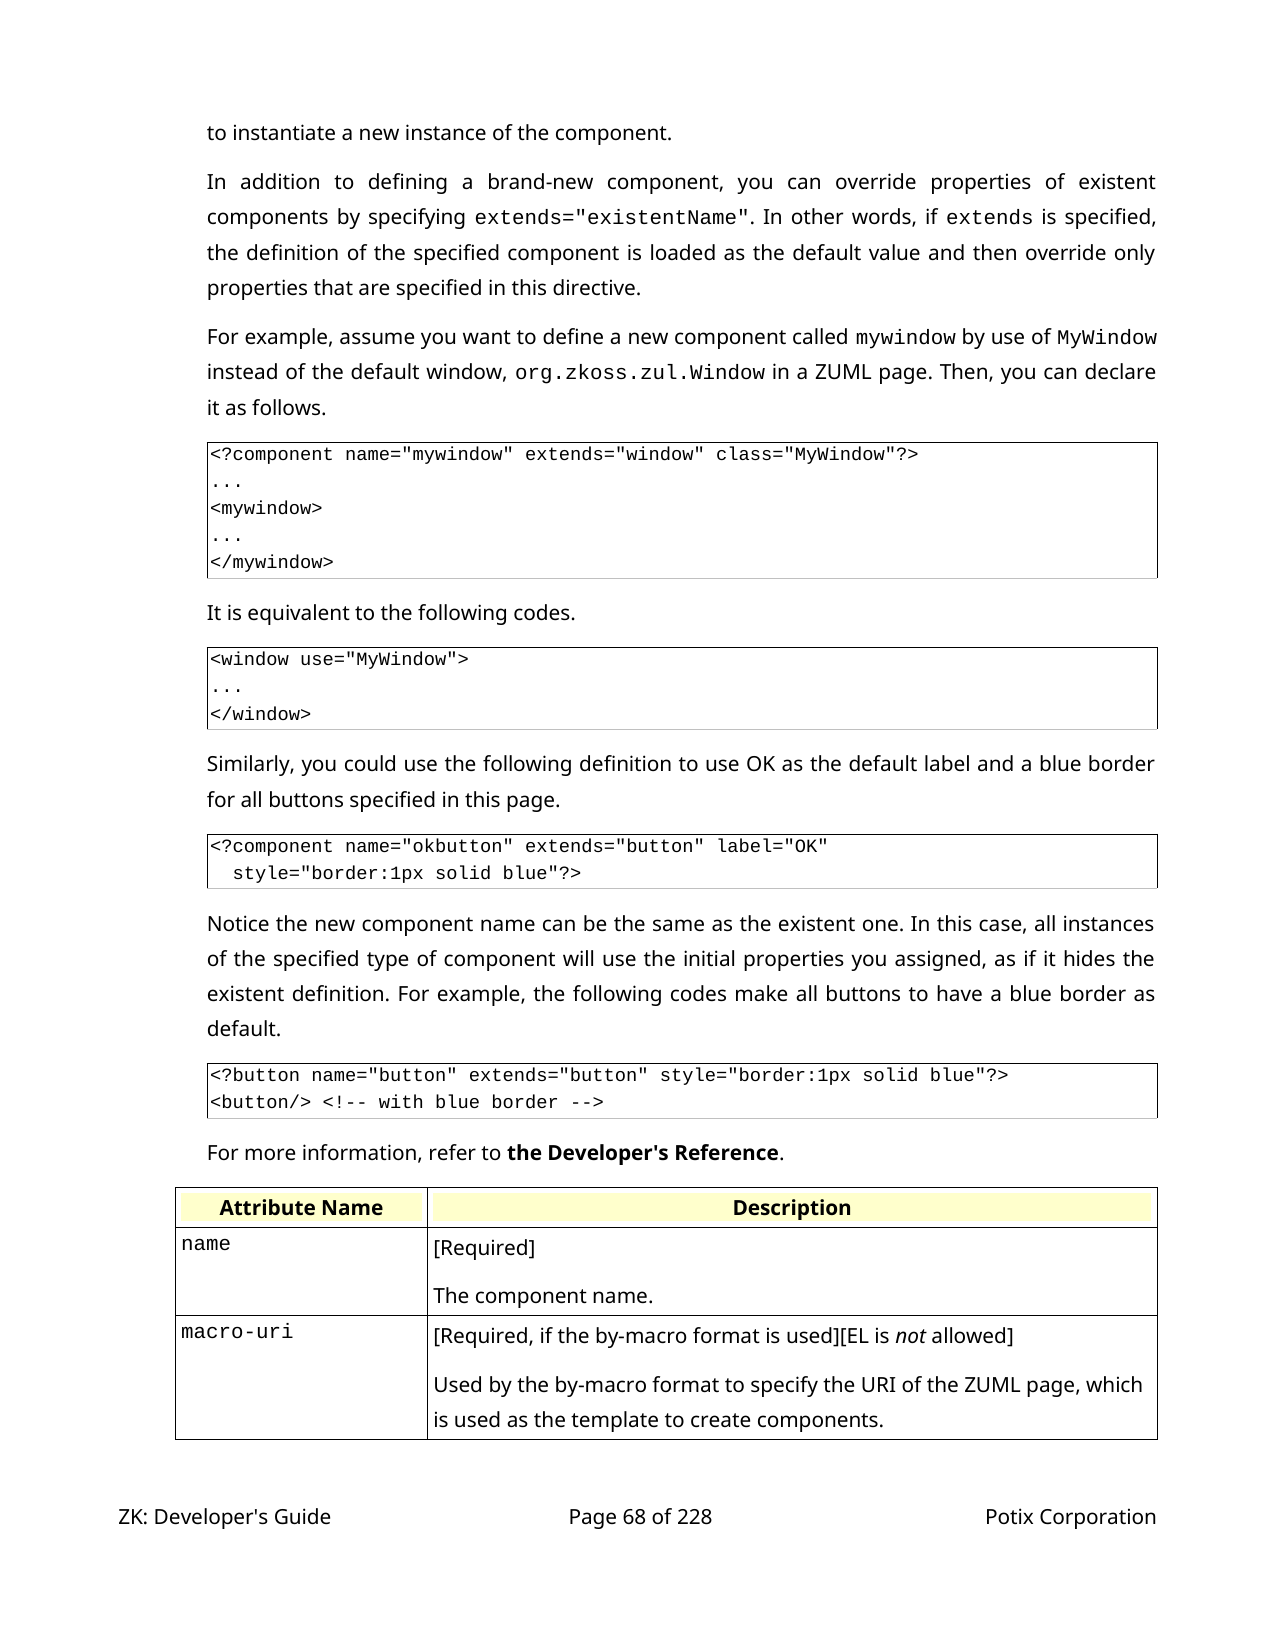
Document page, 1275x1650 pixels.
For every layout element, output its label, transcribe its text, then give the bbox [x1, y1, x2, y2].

text ... [208, 469, 1157, 493]
text ... [208, 523, 1157, 547]
text <window use="MyWindow"> [208, 648, 1157, 671]
text In addition to defining a brand-new component, you can override properties of existent components by specifying extends="existentName". In other words, if extends is specified, the definition of the specified component is loaded as the default value and then override only properties that are specified in this directive. [207, 167, 1157, 301]
text Similarly, you could use the following definition to use OK as the default label and a blue border for all buttons specified in this page. [207, 749, 1157, 813]
text For example, assume you want to define a new component called mywindow by use of MyWindow instead of the default window, org.zkoss.zul.Window in a ZUML page. Then, you can declare it as follows. [207, 322, 1157, 421]
text Notice the new component name can be the same as the existent one. In this case, all instances of the specified type of component will use the initial properties you assigned, as if it hides the existent definition. For example, the following codes make all buttons to have a blue border as default. [207, 909, 1157, 1042]
table_cell name [176, 1228, 427, 1315]
text <?component name="okbutton" extends="button" label="OK" [208, 835, 1157, 858]
text style="border:1px solid blue"?> [208, 861, 1157, 888]
table_cell [Required, if the by-macro format is used][EL is not allowed] Used by the by-macro format to specify the URI of the ZUML page, which is used as the template to create components. [428, 1316, 1157, 1439]
table_header Description [428, 1188, 1157, 1227]
text to instantiate a new instance of the component. [207, 118, 1157, 146]
table_cell macro-uri [176, 1316, 427, 1439]
table_header Attribute Name [176, 1188, 427, 1227]
text ... [208, 674, 1157, 699]
text <mywindow> [208, 496, 1157, 520]
text For more information, refer to the Developer's Reference. [207, 1138, 1157, 1166]
text <?button name="button" extends="button" style="border:1px solid blue"?> [208, 1064, 1157, 1087]
text It is equivalent to the following codes. [207, 598, 1157, 627]
text <?component name="mywindow" extends="window" class="MyWindow"?> [208, 443, 1157, 466]
text </window> [208, 702, 1157, 729]
text <button/> <!-- with blue border --> [208, 1090, 1157, 1118]
table_cell [Required] The component name. [428, 1228, 1157, 1315]
text </mywindow> [208, 550, 1157, 578]
